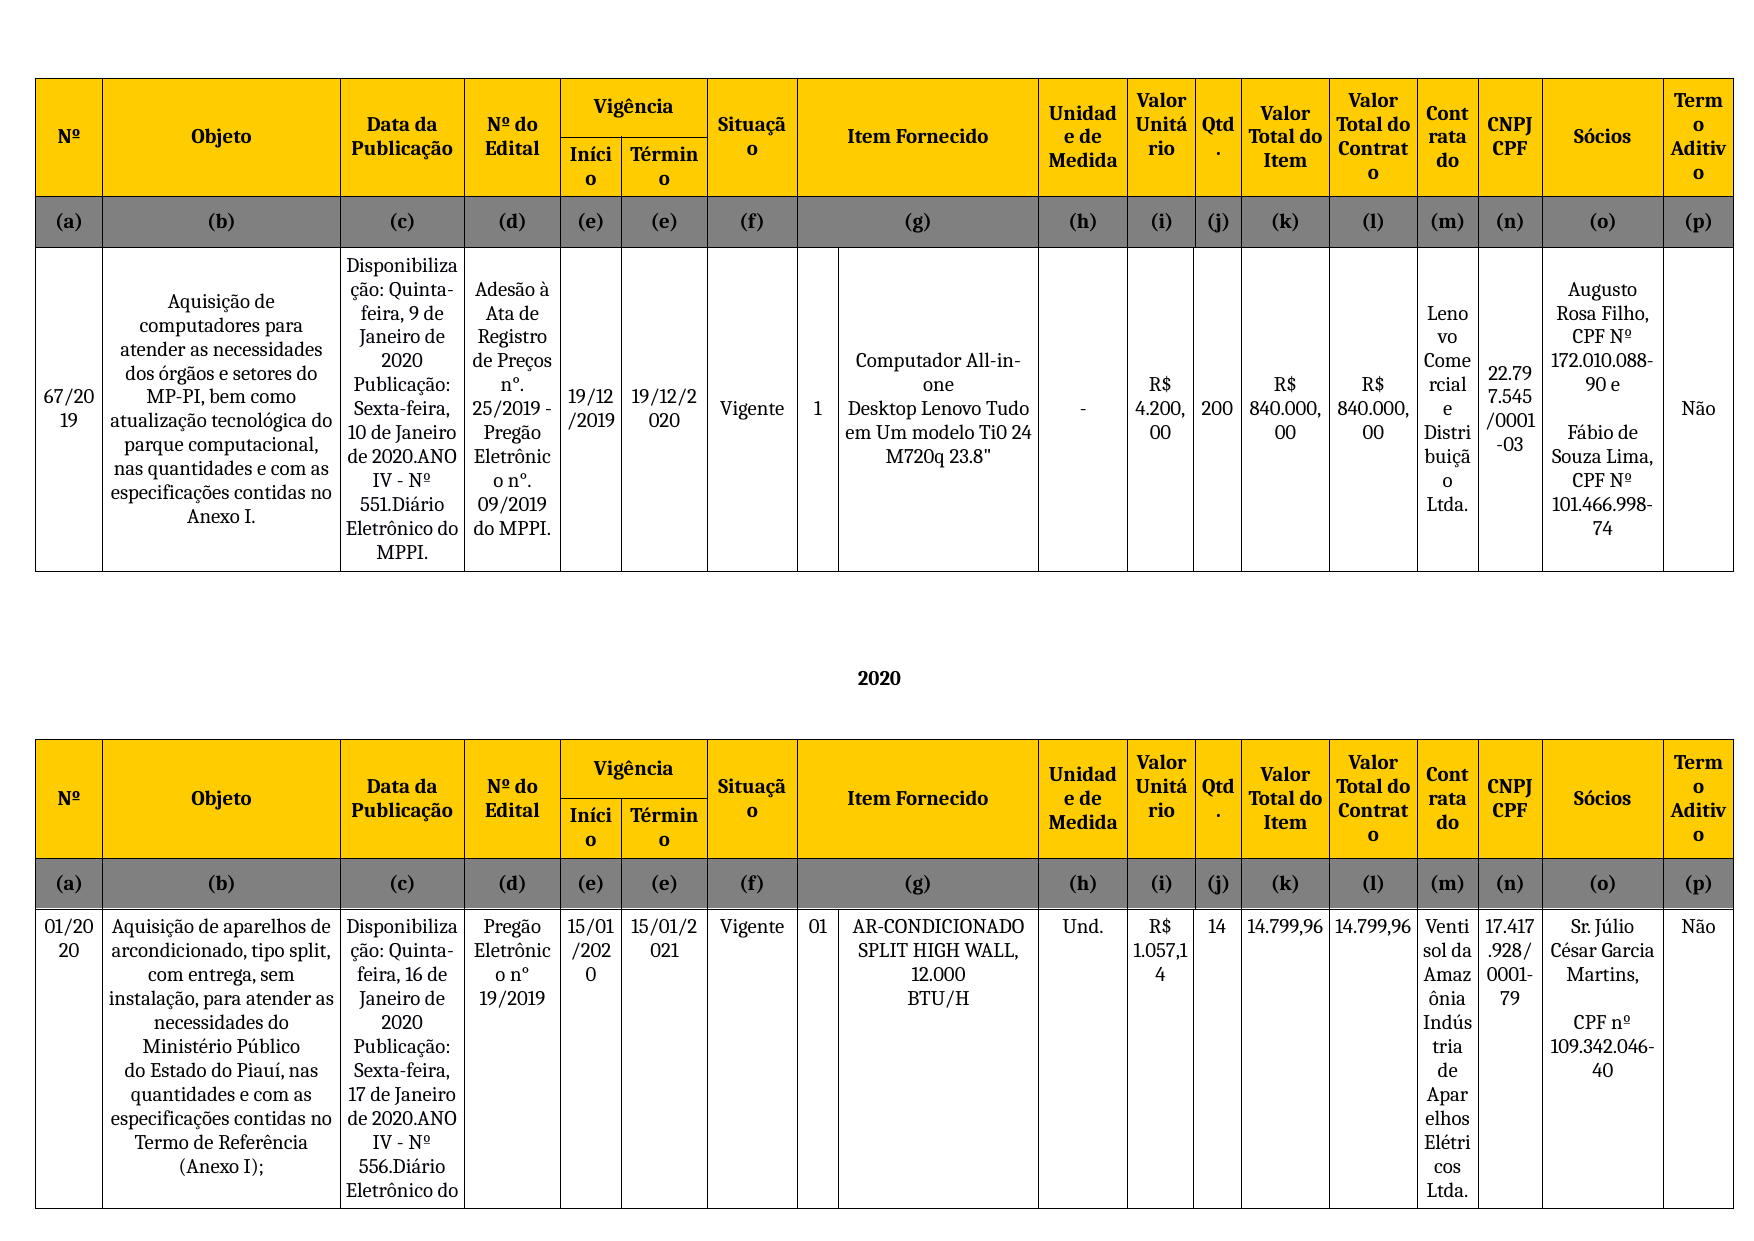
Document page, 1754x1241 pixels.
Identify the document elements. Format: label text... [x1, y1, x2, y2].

table_header Contratado [1418, 740, 1478, 858]
table_cell Término [622, 799, 707, 858]
table_header Objeto [103, 79, 340, 196]
table_cell Não [1664, 248, 1733, 571]
table_cell (i) [1128, 197, 1195, 247]
table_cell (e) [561, 859, 621, 908]
table_cell R$ 840.000,00 [1330, 248, 1417, 571]
table_cell Und. [1039, 910, 1127, 1208]
table_header Data da Publicação [341, 79, 464, 196]
table_cell (a) [36, 197, 102, 247]
table_cell Início [561, 799, 621, 858]
table_header Valor Total do Contrato [1330, 79, 1417, 196]
table_cell R$ 1.057,14 [1128, 910, 1193, 1208]
table_header Situação [708, 740, 797, 858]
table_cell R$ 4.200,00 [1128, 248, 1193, 571]
table_header CNPJ CPF [1479, 79, 1542, 196]
table_cell 17.417.928/0001-79 [1479, 910, 1542, 1208]
table_header Sócios [1543, 79, 1663, 196]
table_cell Vigente [708, 910, 797, 1208]
table_header Unidade de Medida [1039, 79, 1127, 196]
table_cell (m) [1418, 197, 1478, 247]
table_cell Augusto Rosa Filho, CPF Nº 172.010.088-90 e Fábio de Souza Lima, CPF Nº 101.466.998-74 [1543, 248, 1663, 571]
table_cell 15/01/2020 [561, 910, 621, 1208]
table_cell Vigente [708, 248, 797, 571]
table_header Nº do Edital [465, 79, 560, 196]
table_cell 1 [798, 248, 838, 571]
table_cell Computador All-in-one Desktop Lenovo Tudo em Um modelo Ti0 24 M720q 23.8" [839, 248, 1038, 571]
table_cell (n) [1479, 197, 1542, 247]
table_cell (c) [341, 197, 464, 247]
table_cell 67/2019 [36, 248, 102, 571]
table_cell 15/01/2021 [622, 910, 707, 1208]
table_cell R$ 840.000,00 [1242, 248, 1329, 571]
table_header Unidade de Medida [1039, 740, 1127, 858]
table_cell Pregão Eletrônico n° 19/2019 [465, 910, 560, 1208]
table_cell Lenovo Comercial e Distribuição Ltda. [1418, 248, 1478, 571]
table_header Valor Total do Contrato [1330, 740, 1417, 858]
table_cell (b) [103, 859, 340, 908]
table_cell (k) [1242, 197, 1329, 247]
table_header Situação [708, 79, 797, 196]
table_cell (j) [1196, 197, 1241, 247]
table_cell Início [561, 138, 621, 196]
table_cell (j) [1196, 859, 1241, 908]
table_header Objeto [103, 740, 340, 858]
table_cell Disponibilização: Quinta-feira, 16 de Janeiro de 2020 Publicação: Sexta-feira, 17 de Janeiro de 2020.ANO IV - Nº 556.Diário Eletrônico do [341, 910, 464, 1208]
table_cell (p) [1664, 859, 1733, 908]
text 2020 [29, 667, 1729, 691]
table_header Item Fornecido [798, 740, 1038, 858]
table_cell (l) [1330, 859, 1417, 908]
table_cell Aquisição de aparelhos de arcondicionado, tipo split, com entrega, sem instalação, para atender as necessidades do Ministério Público do Estado do Piauí, nas quantidades e com as especificações contidas no Termo de Referência (Anexo I); [103, 910, 340, 1208]
table_cell (o) [1543, 859, 1663, 908]
table_cell (g) [798, 859, 1038, 908]
table_cell Ventisol da Amazônia Indústria de Aparelhos Elétricos Ltda. [1418, 910, 1478, 1208]
table_cell (h) [1039, 197, 1127, 247]
table_cell 14.799,96 [1242, 910, 1329, 1208]
table_cell 19/12/2020 [622, 248, 707, 571]
table_header Contratado [1418, 79, 1478, 196]
table_header Termo Aditivo [1664, 79, 1733, 196]
table_cell AR-CONDICIONADO SPLIT HIGH WALL, 12.000 BTU/H [839, 910, 1038, 1208]
table_cell (e) [561, 197, 621, 247]
table_cell Adesão à Ata de Registro de Preços n°. 25/2019 - Pregão Eletrônico n°. 09/2019 do MPPI. [465, 248, 560, 571]
table_cell (c) [341, 859, 464, 908]
table_header Valor Total do Item [1242, 79, 1329, 196]
table_cell (f) [708, 197, 797, 247]
table_cell 22.797.545/0001-03 [1479, 248, 1542, 571]
table_cell (b) [103, 197, 340, 247]
table_cell 01 [798, 910, 838, 1208]
table_cell (l) [1330, 197, 1417, 247]
table_cell 14 [1194, 910, 1241, 1208]
table_cell Aquisição de computadores para atender as necessidades dos órgãos e setores do MP-PI, bem como atualização tecnológica do parque computacional, nas quantidades e com as especificações contidas no Anexo I. [103, 248, 340, 571]
table_cell 19/12/2019 [561, 248, 621, 571]
table_cell (g) [798, 197, 1038, 247]
table_cell Sr. Júlio César Garcia Martins, CPF nº 109.342.046-40 [1543, 910, 1663, 1208]
table_header Termo Aditivo [1664, 740, 1733, 858]
table_header Nº [36, 740, 102, 858]
table_header Item Fornecido [798, 79, 1038, 196]
table_cell (h) [1039, 859, 1127, 908]
table_header Nº do Edital [465, 740, 560, 858]
table_cell Não [1664, 910, 1733, 1208]
table_cell (a) [36, 859, 102, 908]
table_cell 14.799,96 [1330, 910, 1417, 1208]
table_header Qtd. [1196, 740, 1241, 858]
table_header Vigência [561, 79, 707, 136]
table_cell (e) [622, 859, 707, 908]
table_cell (n) [1479, 859, 1542, 908]
table_header Nº [36, 79, 102, 196]
table_header Valor Unitário [1128, 740, 1195, 858]
table_cell (d) [465, 859, 560, 908]
table_header Vigência [561, 740, 707, 798]
table_cell (o) [1543, 197, 1663, 247]
table_cell (p) [1664, 197, 1733, 247]
table_cell - [1039, 248, 1127, 571]
table_header Valor Total do Item [1242, 740, 1329, 858]
table_cell (i) [1128, 859, 1195, 908]
table_header Sócios [1543, 740, 1663, 858]
table_cell (m) [1418, 859, 1478, 908]
table_cell (e) [622, 197, 707, 247]
table_cell Disponibilização: Quinta-feira, 9 de Janeiro de 2020 Publicação: Sexta-feira, 10 de Janeiro de 2020.ANO IV - Nº 551.Diário Eletrônico do MPPI. [341, 248, 464, 571]
table_header Data da Publicação [341, 740, 464, 858]
table_cell (d) [465, 197, 560, 247]
table_header CNPJ CPF [1479, 740, 1542, 858]
table_cell (k) [1242, 859, 1329, 908]
table_cell Término [622, 138, 707, 196]
table_cell 200 [1194, 248, 1241, 571]
table_header Valor Unitário [1128, 79, 1195, 196]
table_cell (f) [708, 859, 797, 908]
table_cell 01/2020 [36, 910, 102, 1208]
table_header Qtd. [1196, 79, 1241, 196]
